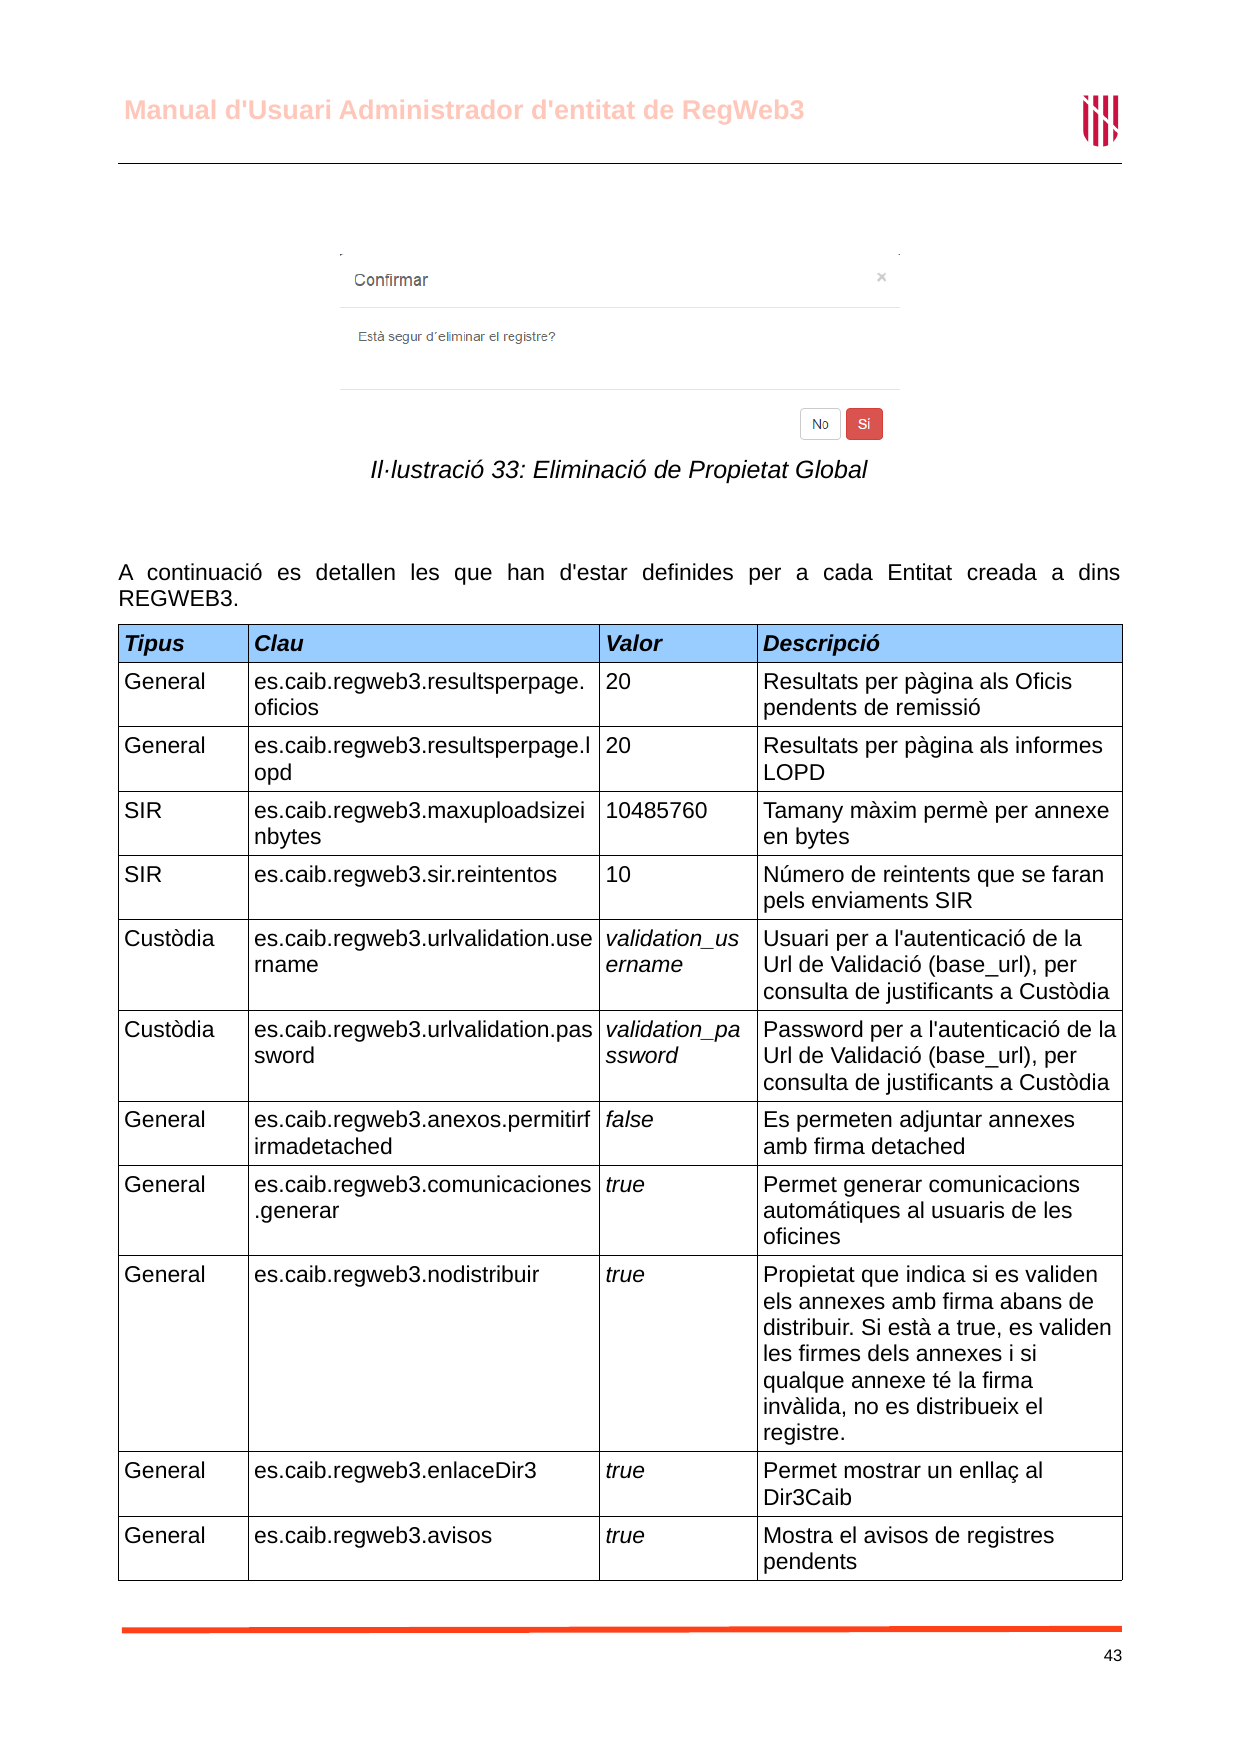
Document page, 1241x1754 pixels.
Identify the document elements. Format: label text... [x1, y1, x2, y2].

table_header Valor [600, 625, 757, 662]
table_cell es.caib.regweb3.resultsperpage.oficios [249, 663, 599, 726]
table_cell validation_username [600, 920, 757, 1010]
table_cell Password per a l'autenticació de la Url de Validació (base_url), per consulta de justificants a Custòdia [758, 1011, 1122, 1101]
table_cell es.caib.regweb3.anexos.permitirfirmadetached [249, 1102, 599, 1165]
table_cell true [600, 1452, 757, 1516]
table_cell 20 [600, 663, 757, 726]
table_cell es.caib.regweb3.enlaceDir3 [249, 1452, 599, 1516]
table_cell Propietat que indica si es validen els annexes amb firma abans de distribuir. Si està a true, es validen les firmes dels annexes i si qualque annexe té la firma invàlida, no es distribueix el registre. [758, 1256, 1122, 1451]
table_header Tipus [119, 625, 248, 662]
table_cell 10485760 [600, 792, 757, 855]
table_cell Permet generar comunicacions automátiques al usuaris de les oficines [758, 1166, 1122, 1255]
table_cell es.caib.regweb3.avisos [249, 1517, 599, 1580]
table_cell true [600, 1517, 757, 1580]
table_cell SIR [119, 856, 248, 919]
table_cell Custòdia [119, 1011, 248, 1101]
table_cell es.caib.regweb3.sir.reintentos [249, 856, 599, 919]
table_cell Tamany màxim permè per annexe en bytes [758, 792, 1122, 855]
table_cell Permet mostrar un enllaç al Dir3Caib [758, 1452, 1122, 1516]
table_header Descripció [758, 625, 1122, 662]
table_cell es.caib.regweb3.nodistribuir [249, 1256, 599, 1451]
table_cell es.caib.regweb3.resultsperpage.lopd [249, 727, 599, 791]
table_cell General [119, 1166, 248, 1255]
table_cell General [119, 663, 248, 726]
table_cell validation_password [600, 1011, 757, 1101]
table_cell General [119, 1517, 248, 1580]
table_cell es.caib.regweb3.comunicaciones.generar [249, 1166, 599, 1255]
table_cell General [119, 1102, 248, 1165]
text Il·lustració 33: Eliminació de Propietat Global [118, 267, 1122, 484]
table_cell SIR [119, 792, 248, 855]
table_cell true [600, 1166, 757, 1255]
picture [1080, 93, 1121, 148]
table_cell General [119, 1256, 248, 1451]
table_cell Custòdia [119, 920, 248, 1010]
table_cell false [600, 1102, 757, 1165]
text A continuació es detallen les que han d'estar definides per a cada Entitat creada a dins REGWEB3. [118, 559, 1122, 612]
table_cell Mostra el avisos de registres pendents [758, 1517, 1122, 1580]
table_cell General [119, 727, 248, 791]
table_cell Es permeten adjuntar annexes amb firma detached [758, 1102, 1122, 1165]
table_cell true [600, 1256, 757, 1451]
table_cell Resultats per pàgina als Oficis pendents de remissió [758, 663, 1122, 726]
table_cell es.caib.regweb3.maxuploadsizeinbytes [249, 792, 599, 855]
table_cell Usuari per a l'autenticació de la Url de Validació (base_url), per consulta de justificants a Custòdia [758, 920, 1122, 1010]
table_cell 20 [600, 727, 757, 791]
table_header Clau [249, 625, 599, 662]
table_cell 10 [600, 856, 757, 919]
table_cell es.caib.regweb3.urlvalidation.password [249, 1011, 599, 1101]
table_cell Número de reintents que se faran pels enviaments SIR [758, 856, 1122, 919]
table_cell Resultats per pàgina als informes LOPD [758, 727, 1122, 791]
table_cell General [119, 1452, 248, 1516]
table_cell es.caib.regweb3.urlvalidation.username [249, 920, 599, 1010]
